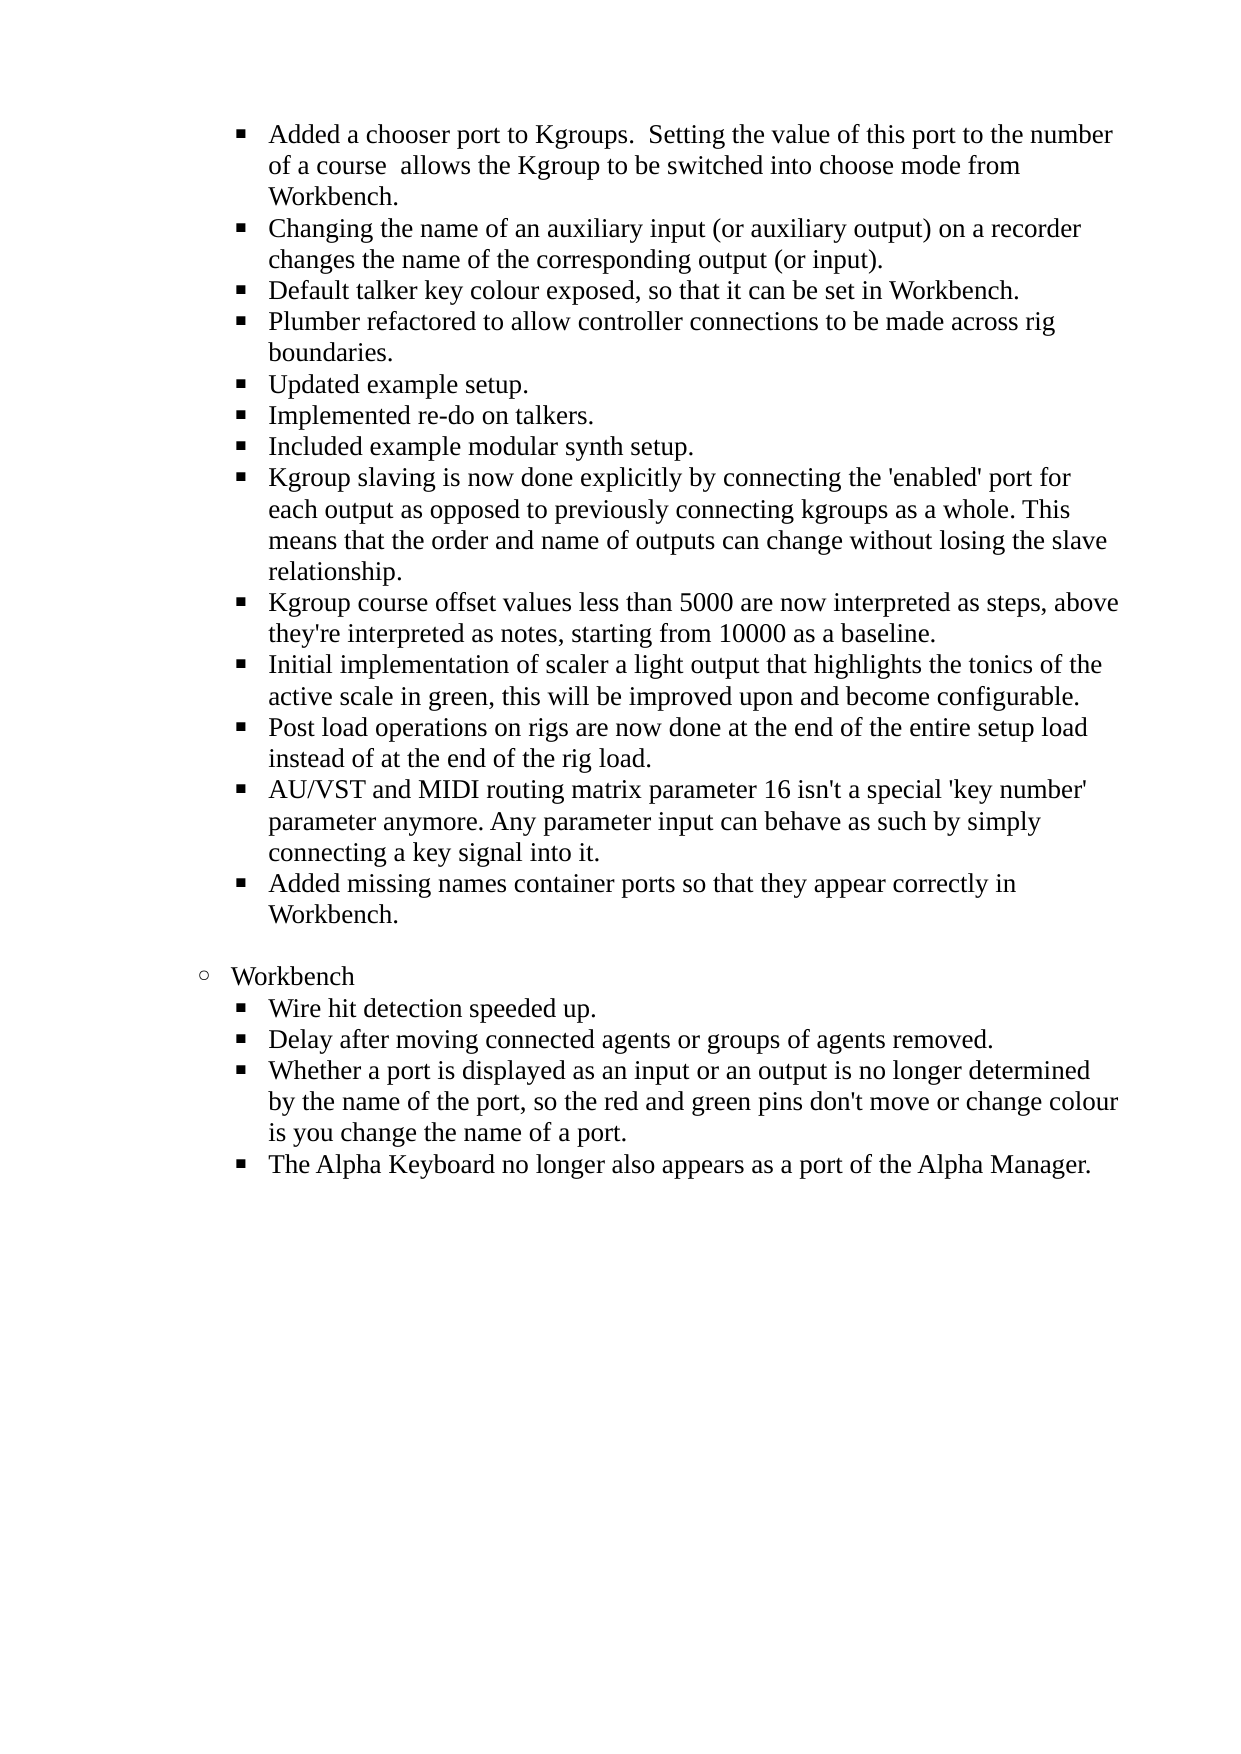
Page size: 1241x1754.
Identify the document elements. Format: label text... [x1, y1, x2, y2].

list Changing the name of an auxiliary input (or auxiliary output) on a recorder changes the name of the corresponding output (or input). [231, 212, 1122, 274]
list Included example modular synth setup. [231, 430, 1122, 461]
list Implemented re-do on talkers. [231, 399, 1122, 430]
list Kgroup slaving is now done explicitly by connecting the 'enabled' port for each output as opposed to previously connecting kgroups as a whole. This means that the order and name of outputs can change without losing the slave relationship. [231, 461, 1122, 586]
list AU/VST and MIDI routing matrix parameter 16 isn't a special 'key number' parameter anymore. Any parameter input can behave as such by simply connecting a key signal into it. [231, 773, 1122, 867]
list Initial implementation of scaler a light output that highlights the tonics of the active scale in green, this will be improved upon and become configurable. [231, 648, 1122, 711]
list The Alpha Keyboard no longer also appears as a port of the Alpha Manager. [231, 1148, 1122, 1179]
list Workbench [193, 960, 1122, 992]
list Added a chooser port to Kgroups. Setting the value of this port to the number of a course allows the Kgroup to be switched into choose mode from Workbench. [231, 118, 1122, 212]
list Plumber refactored to allow controller connections to be made across rig boundaries. [231, 305, 1122, 368]
list Kgroup course offset values less than 5000 are now interpreted as steps, above they're interpreted as notes, starting from 10000 as a baseline. [231, 586, 1122, 648]
list Updated example setup. [231, 368, 1122, 399]
list Added missing names container ports so that they appear correctly in Workbench. [231, 867, 1122, 929]
list Whether a port is displayed as an input or an output is no longer determined by the name of the port, so the red and green pins don't move or change colour is you change the name of a port. [231, 1054, 1122, 1148]
list Wire hit detection speeded up. [231, 992, 1122, 1023]
list Delay after moving connected agents or groups of agents removed. [231, 1023, 1122, 1054]
list Default talker key colour exposed, so that it can be set in Workbench. [231, 274, 1122, 305]
list Post load operations on rigs are now done at the end of the entire setup load instead of at the end of the rig load. [231, 711, 1122, 773]
